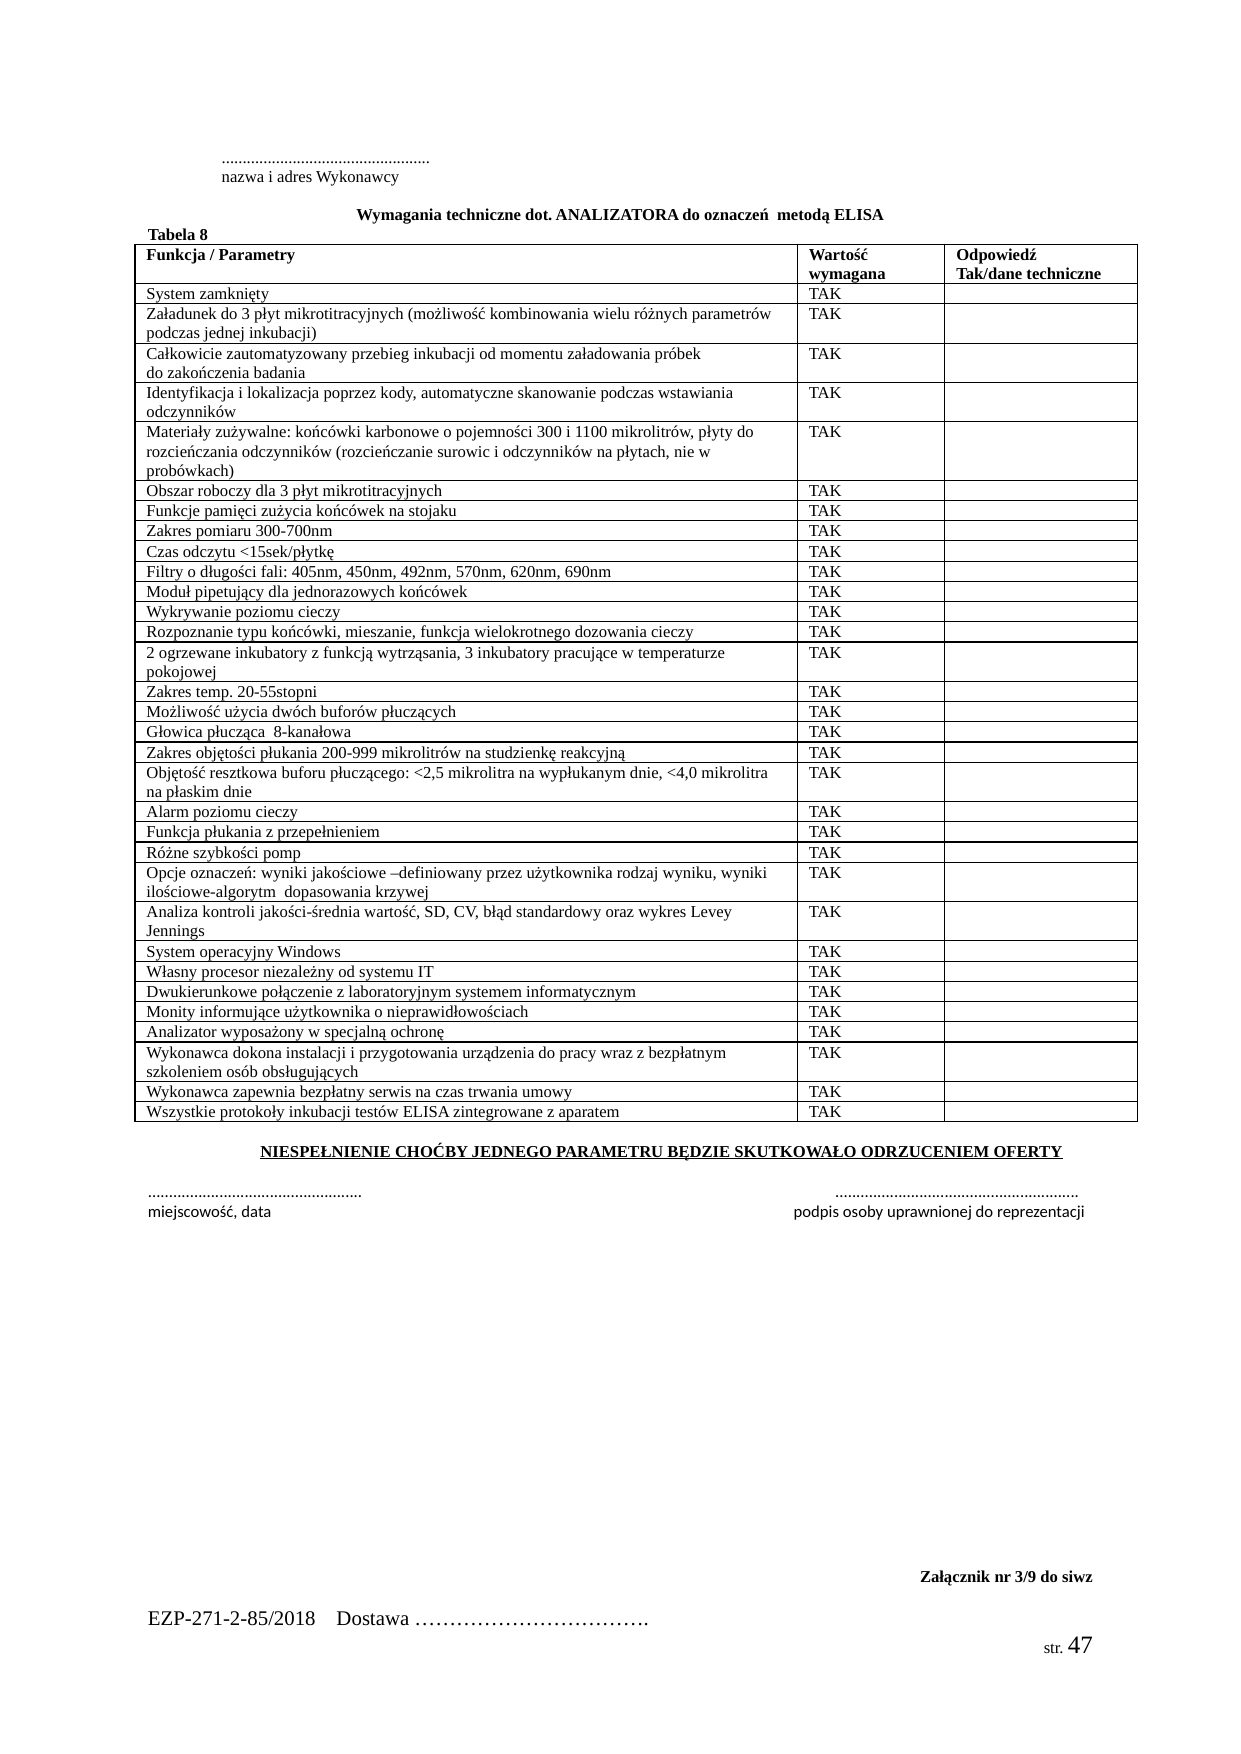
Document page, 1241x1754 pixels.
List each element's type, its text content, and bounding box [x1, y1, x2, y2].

table_cell 2 ogrzewane inkubatory z funkcją wytrząsania, 3 inkubatory pracujące w temperaturze pokojowej [136, 643, 797, 681]
table_cell Całkowicie zautomatyzowany przebieg inkubacji od momentu załadowania próbek do zakończenia badania [136, 344, 797, 382]
table_cell Wykrywanie poziomu cieczy [136, 602, 797, 621]
text miejscowość, data podpis osoby uprawnionej do reprezentacji [148, 1201, 1093, 1221]
table_cell TAK [798, 284, 944, 303]
table_cell Opcje oznaczeń: wyniki jakościowe –definiowany przez użytkownika rodzaj wyniku, wyniki ilościowe-algorytm dopasowania krzywej [136, 863, 797, 901]
table_cell [945, 941, 1137, 961]
table_cell Rozpoznanie typu końcówki, mieszanie, funkcja wielokrotnego dozowania cieczy [136, 622, 797, 641]
table_cell [945, 722, 1137, 741]
table_cell Funkcje pamięci zużycia końcówek na stojaku [136, 501, 797, 520]
table_cell TAK [798, 582, 944, 601]
table_cell TAK [798, 304, 944, 342]
table_cell [945, 843, 1137, 862]
table_cell [945, 622, 1137, 641]
table_cell Zakres temp. 20-55stopni [136, 682, 797, 701]
table_cell System zamknięty [136, 284, 797, 303]
table_cell TAK [798, 422, 944, 480]
table_cell TAK [798, 521, 944, 540]
table_cell [945, 902, 1137, 940]
table_cell TAK [798, 941, 944, 961]
table_cell [945, 582, 1137, 601]
text .................................................. [148, 148, 1093, 167]
table_cell TAK [798, 481, 944, 500]
table_cell TAK [798, 1002, 944, 1021]
text Tabela 8 [148, 224, 1093, 243]
table_cell [945, 982, 1137, 1001]
table_cell Wykonawca dokona instalacji i przygotowania urządzenia do pracy wraz z bezpłatnym szkoleniem osób obsługujących [136, 1043, 797, 1081]
table_cell Monity informujące użytkownika o nieprawidłowościach [136, 1002, 797, 1021]
table_cell TAK [798, 602, 944, 621]
table_cell [945, 383, 1137, 421]
table_cell [945, 562, 1137, 581]
table_cell TAK [798, 843, 944, 862]
table_cell Zakres pomiaru 300-700nm [136, 521, 797, 540]
table_cell [945, 304, 1137, 342]
table_cell TAK [798, 344, 944, 382]
table_cell [945, 1043, 1137, 1081]
table_cell TAK [798, 863, 944, 901]
table_cell [945, 743, 1137, 762]
table_cell [945, 1002, 1137, 1021]
table_cell Głowica płucząca 8-kanałowa [136, 722, 797, 741]
table_cell TAK [798, 902, 944, 940]
table_cell Wszystkie protokoły inkubacji testów ELISA zintegrowane z aparatem [136, 1102, 797, 1121]
table_header Wartość wymagana [798, 245, 944, 283]
table_cell Własny procesor niezależny od systemu IT [136, 962, 797, 981]
table_cell TAK [798, 802, 944, 821]
table_cell Obszar roboczy dla 3 płyt mikrotitracyjnych [136, 481, 797, 500]
table_cell [945, 1082, 1137, 1101]
table_cell [945, 422, 1137, 480]
table_cell [945, 541, 1137, 561]
table_cell [945, 643, 1137, 681]
table_cell Różne szybkości pomp [136, 843, 797, 862]
text nazwa i adres Wykonawcy [148, 167, 1093, 186]
table_cell Funkcja płukania z przepełnieniem [136, 822, 797, 841]
table_header Funkcja / Parametry [136, 245, 797, 283]
table_cell TAK [798, 1102, 944, 1121]
table_cell Moduł pipetujący dla jednorazowych końcówek [136, 582, 797, 601]
table_cell [945, 863, 1137, 901]
table_cell TAK [798, 962, 944, 981]
table_cell [945, 1102, 1137, 1121]
table_cell [945, 962, 1137, 981]
table_cell [945, 344, 1137, 382]
table_cell TAK [798, 541, 944, 561]
table_cell TAK [798, 982, 944, 1001]
table_header Odpowiedź Tak/dane techniczne [945, 245, 1137, 283]
text NIESPEŁNIENIE CHOĆBY JEDNEGO PARAMETRU BĘDZIE SKUTKOWAŁO ODRZUCENIEM OFERTY [148, 1122, 1093, 1161]
table_cell TAK [798, 682, 944, 701]
text ................................................... .......................................................... [148, 1181, 1093, 1201]
table_cell Wykonawca zapewnia bezpłatny serwis na czas trwania umowy [136, 1082, 797, 1101]
table_cell Możliwość użycia dwóch buforów płuczących [136, 702, 797, 721]
table_cell TAK [798, 643, 944, 681]
table_cell Analiza kontroli jakości-średnia wartość, SD, CV, błąd standardowy oraz wykres Levey Jennings [136, 902, 797, 940]
table_cell [945, 1022, 1137, 1041]
table_cell TAK [798, 1043, 944, 1081]
table_cell Filtry o długości fali: 405nm, 450nm, 492nm, 570nm, 620nm, 690nm [136, 562, 797, 581]
table_cell [945, 763, 1137, 801]
text Załącznik nr 3/9 do siwz [148, 1567, 1093, 1586]
table_cell [945, 481, 1137, 500]
table_cell TAK [798, 1082, 944, 1101]
table_cell TAK [798, 1022, 944, 1041]
table_cell Alarm poziomu cieczy [136, 802, 797, 821]
table_cell TAK [798, 383, 944, 421]
table_cell [945, 284, 1137, 303]
table_cell [945, 682, 1137, 701]
table_cell [945, 602, 1137, 621]
table_cell Objętość resztkowa buforu płuczącego: <2,5 mikrolitra na wypłukanym dnie, <4,0 mikrolitra na płaskim dnie [136, 763, 797, 801]
text Wymagania techniczne dot. ANALIZATORA do oznaczeń metodą ELISA [148, 205, 1093, 224]
table_cell TAK [798, 622, 944, 641]
table_cell Analizator wyposażony w specjalną ochronę [136, 1022, 797, 1041]
table_cell TAK [798, 501, 944, 520]
table_cell TAK [798, 562, 944, 581]
table_cell [945, 501, 1137, 520]
table_cell Zakres objętości płukania 200-999 mikrolitrów na studzienkę reakcyjną [136, 743, 797, 762]
table_cell TAK [798, 702, 944, 721]
table_cell Materiały zużywalne: końcówki karbonowe o pojemności 300 i 1100 mikrolitrów, płyty do rozcieńczania odczynników (rozcieńczanie surowic i odczynników na płytach, nie w probówkach) [136, 422, 797, 480]
table_cell System operacyjny Windows [136, 941, 797, 961]
table_cell [945, 702, 1137, 721]
table_cell Dwukierunkowe połączenie z laboratoryjnym systemem informatycznym [136, 982, 797, 1001]
table_cell TAK [798, 722, 944, 741]
table_cell Załadunek do 3 płyt mikrotitracyjnych (możliwość kombinowania wielu różnych parametrów podczas jednej inkubacji) [136, 304, 797, 342]
table_cell [945, 822, 1137, 841]
table_cell TAK [798, 763, 944, 801]
table_cell TAK [798, 743, 944, 762]
table_cell [945, 521, 1137, 540]
table_cell [945, 802, 1137, 821]
table_cell Czas odczytu <15sek/płytkę [136, 541, 797, 561]
table_cell TAK [798, 822, 944, 841]
table_cell Identyfikacja i lokalizacja poprzez kody, automatyczne skanowanie podczas wstawiania odczynników [136, 383, 797, 421]
